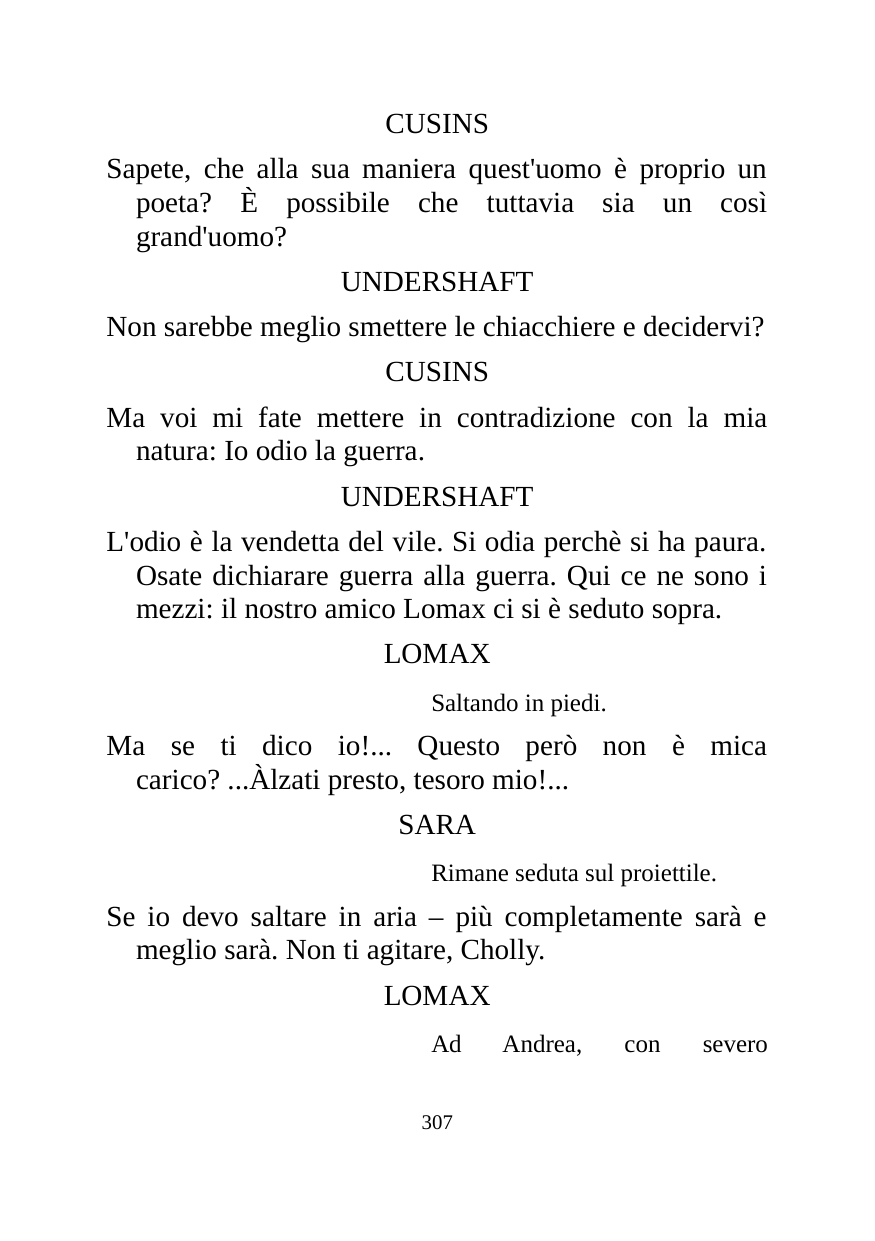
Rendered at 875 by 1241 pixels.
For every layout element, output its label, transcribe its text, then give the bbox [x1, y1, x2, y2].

text SARA [106, 807, 768, 841]
text Rimane seduta sul proiettile. [431, 858, 768, 887]
text LOMAX [106, 636, 768, 670]
text UNDERSHAFT [106, 264, 768, 297]
text L'odio è la vendetta del vile. Si odia perchè si ha paura. Osate dichiarare guerra alla guerra. Qui ce ne sono i mezzi: il nostro amico Lomax ci si è seduto sopra. [106, 524, 768, 625]
text Ad Andrea, con severo [431, 1029, 768, 1058]
text Se io devo saltare in aria – più completamente sarà e meglio sarà. Non ti agitare, Cholly. [106, 899, 768, 966]
text Saltando in piedi. [431, 688, 768, 716]
text CUSINS [106, 354, 768, 388]
text Sapete, che alla sua maniera quest'uomo è proprio un poeta? È possibile che tuttavia sia un così grand'uomo? [106, 152, 768, 252]
text UNDERSHAFT [106, 479, 768, 512]
text Ma voi mi fate mettere in contradizione con la mia natura: Io odio la guerra. [106, 400, 768, 467]
text LOMAX [106, 978, 768, 1011]
text Ma se ti dico io!... Questo però non è mica carico? ...Àlzati presto, tesoro mio!... [106, 728, 768, 795]
text CUSINS [106, 106, 768, 140]
text Non sarebbe meglio smettere le chiacchiere e decidervi? [106, 309, 768, 343]
